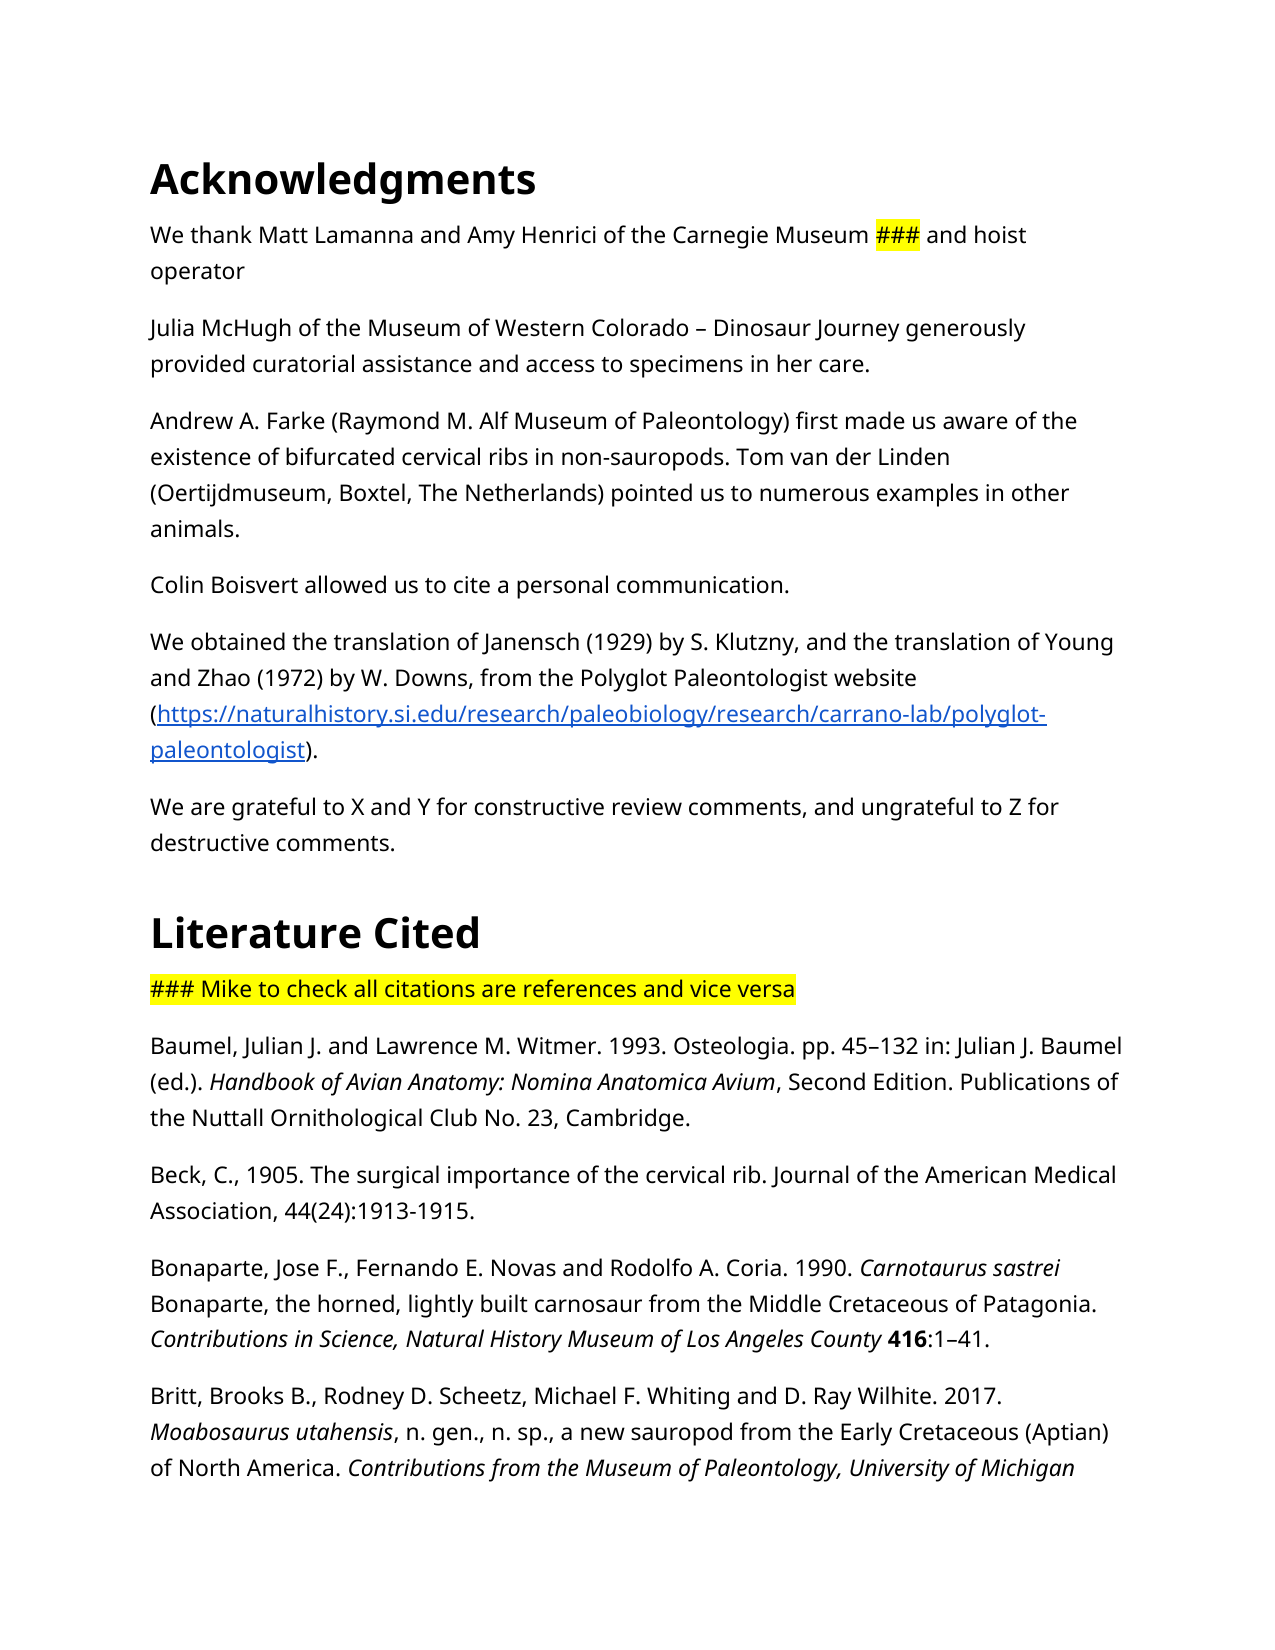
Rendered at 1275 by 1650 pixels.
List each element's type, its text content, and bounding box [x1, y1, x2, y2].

text Bonaparte, Jose F., Fernando E. Novas and Rodolfo A. Coria. 1990. Carnotaurus sastrei Bonaparte, the horned, lightly built carnosaur from the Middle Cretaceous of Patagonia. Contributions in Science, Natural History Museum of Los Angeles County 416:1–41. [150, 1252, 1125, 1355]
text Baumel, Julian J. and Lawrence M. Witmer. 1993. Osteologia. pp. 45–132 in: Julian J. Baumel (ed.). Handbook of Avian Anatomy: Nomina Anatomica Avium, Second Edition. Publications of the Nuttall Ornithological Club No. 23, Cambridge. [150, 1030, 1125, 1133]
text Julia McHugh of the Museum of Western Colorado – Dinosaur Journey generously provided curatorial assistance and access to specimens in her care. [150, 312, 1125, 379]
text Beck, C., 1905. The surgical importance of the cervical rib. Journal of the American Medical Association, 44(24):1913-1915. [150, 1159, 1125, 1226]
subtitle Acknowledgments [150, 150, 1125, 207]
text We are grateful to X and Y for constructive review comments, and ungrateful to Z for destructive comments. [150, 791, 1125, 858]
text Colin Boisvert allowed us to cite a personal communication. [150, 569, 1125, 601]
text Andrew A. Farke (Raymond M. Alf Museum of Paleontology) first made us aware of the existence of bifurcated cervical ribs in non-sauropods. Tom van der Linden (Oertijdmuseum, Boxtel, The Netherlands) pointed us to numerous examples in other animals. [150, 405, 1125, 544]
text Britt, Brooks B., Rodney D. Scheetz, Michael F. Whiting and D. Ray Wilhite. 2017. Moabosaurus utahensis, n. gen., n. sp., a new sauropod from the Early Cretaceous (Aptian) of North America. Contributions from the Museum of Paleontology, University of Michigan [150, 1380, 1125, 1483]
text ### Mike to check all citations are references and vice versa [150, 973, 1125, 1005]
text We thank Matt Lamanna and Amy Henrici of the Carnegie Museum ### and hoist operator [150, 219, 1125, 286]
text We obtained the translation of Janensch (1929) by S. Klutzny, and the translation of Young and Zhao (1972) by W. Downs, from the Polyglot Paleontologist website (https://naturalhistory.si.edu/research/paleobiology/research/carrano-lab/polyglot-paleontologist). [150, 626, 1125, 765]
subtitle Literature Cited [150, 904, 1125, 961]
